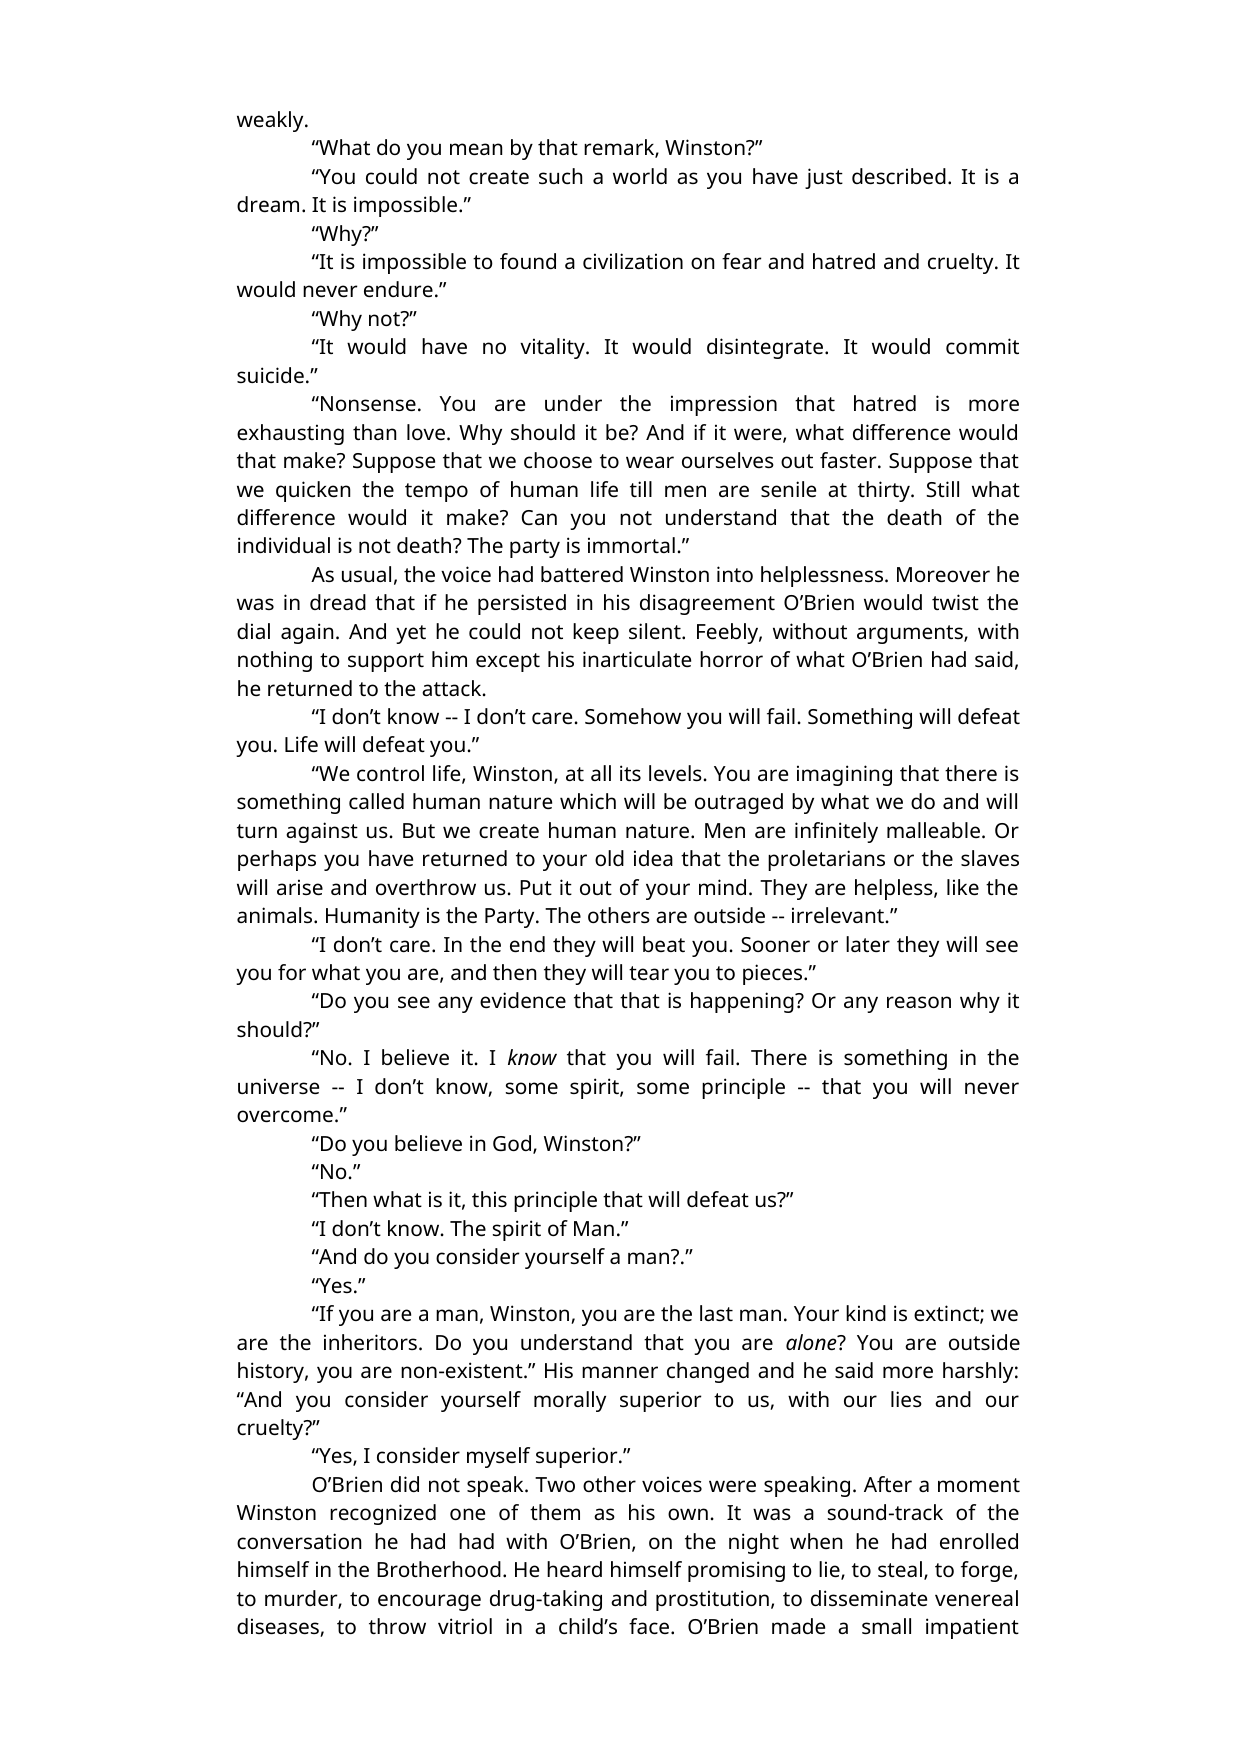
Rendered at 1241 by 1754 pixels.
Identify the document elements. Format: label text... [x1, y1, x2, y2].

text “You could not create such a world as you have just described. It is a dream. It is impossible.” [236, 162, 1021, 219]
text “Why?” [236, 219, 1021, 247]
text “Do you see any evidence that that is happening? Or any reason why it should?” [236, 987, 1021, 1043]
text “I don’t know -- I don’t care. Somehow you will fail. Something will defeat you. Life will defeat you.” [236, 702, 1021, 759]
text “What do you mean by that remark, Winston?” [236, 133, 1021, 162]
text “Then what is it, this principle that will defeat us?” [236, 1186, 1021, 1214]
text “Yes, I consider myself superior.” [236, 1442, 1021, 1470]
text “And do you consider yourself a man?.” [236, 1242, 1021, 1271]
text “No. I believe it. I know that you will fail. There is something in the universe -- I don’t know, some spirit, some principle -- that you will never overcome.” [236, 1043, 1021, 1129]
text “Yes.” [236, 1271, 1021, 1299]
text “Why not?” [236, 304, 1021, 332]
text “No.” [236, 1157, 1021, 1186]
text “If you are a man, Winston, you are the last man. Your kind is extinct; we are the inheritors. Do you understand that you are alone? You are outside history, you are non-existent.” His manner changed and he said more harshly: “And you consider yourself morally superior to us, with our lies and our cruelty?” [236, 1299, 1021, 1442]
text “It would have no vitality. It would disintegrate. It would commit suicide.” [236, 332, 1021, 389]
text weakly. [236, 105, 1021, 133]
text As usual, the voice had battered Winston into helplessness. Moreover he was in dread that if he persisted in his disagreement O’Brien would twist the dial again. And yet he could not keep silent. Feebly, without arguments, with nothing to support him except his inarticulate horror of what O’Brien had said, he returned to the attack. [236, 560, 1021, 702]
text “It is impossible to found a civilization on fear and hatred and cruelty. It would never endure.” [236, 247, 1021, 304]
text O’Brien did not speak. Two other voices were speaking. After a moment Winston recognized one of them as his own. It was a sound-track of the conversation he had had with O’Brien, on the night when he had enrolled himself in the Brotherhood. He heard himself promising to lie, to steal, to forge, to murder, to encourage drug-taking and prostitution, to disseminate venereal diseases, to throw vitriol in a child’s face. O’Brien made a small impatient [236, 1470, 1021, 1641]
text “Do you believe in God, Winston?” [236, 1129, 1021, 1157]
text “Nonsense. You are under the impression that hatred is more exhausting than love. Why should it be? And if it were, what difference would that make? Suppose that we choose to wear ourselves out faster. Suppose that we quicken the tempo of human life till men are senile at thirty. Still what difference would it make? Can you not understand that the death of the individual is not death? The party is immortal.” [236, 389, 1021, 560]
text “I don’t care. In the end they will beat you. Sooner or later they will see you for what you are, and then they will tear you to pieces.” [236, 930, 1021, 987]
text “I don’t know. The spirit of Man.” [236, 1214, 1021, 1242]
text “We control life, Winston, at all its levels. You are imagining that there is something called human nature which will be outraged by what we do and will turn against us. But we create human nature. Men are infinitely malleable. Or perhaps you have returned to your old idea that the proletarians or the slaves will arise and overthrow us. Put it out of your mind. They are helpless, like the animals. Humanity is the Party. The others are outside -- irrelevant.” [236, 759, 1021, 930]
